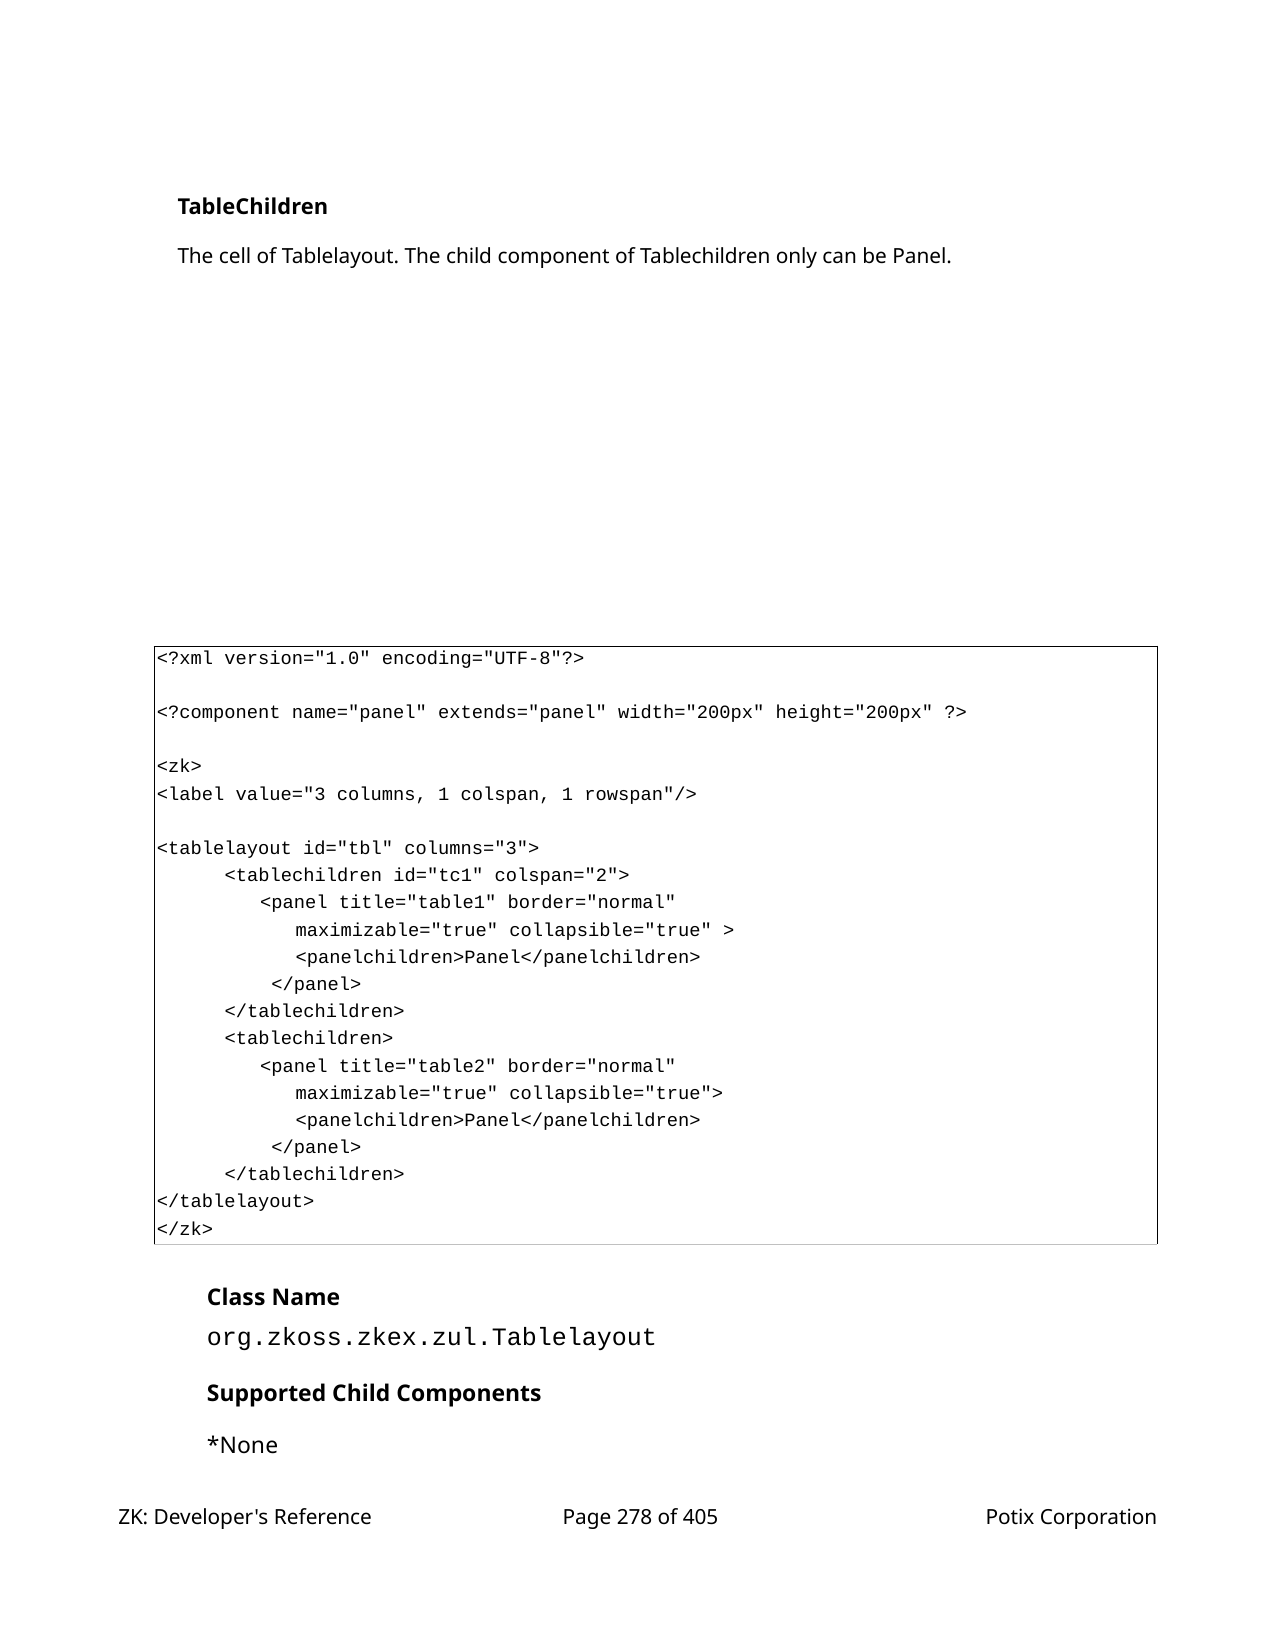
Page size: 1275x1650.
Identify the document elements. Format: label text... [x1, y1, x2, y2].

text maximizable="true" collapsible="true" > [155, 917, 1157, 942]
text The cell of Tablelayout. The child component of Tablechildren only can be Panel. [177, 241, 1157, 269]
text <panelchildren>Panel</panelchildren> [155, 945, 1157, 969]
text <tablechildren id="tc1" colspan="2"> [155, 863, 1157, 887]
text </zk> [155, 1217, 1157, 1244]
subtitle Class Name [207, 1281, 1157, 1312]
text <tablechildren> [155, 1026, 1157, 1051]
text <panelchildren>Panel</panelchildren> [155, 1108, 1157, 1132]
text <?component name="panel" extends="panel" width="200px" height="200px" ?> [155, 700, 1157, 724]
text *None [207, 1429, 1157, 1461]
text org.zkoss.zkex.zul.Tablelayout [207, 1324, 1157, 1352]
text <tablelayout id="tbl" columns="3"> [155, 836, 1157, 860]
text <panel title="table2" border="normal" [155, 1053, 1157, 1078]
subtitle Supported Child Components [207, 1377, 1157, 1409]
text </tablechildren> [155, 999, 1157, 1023]
text </panel> [155, 1135, 1157, 1159]
text </panel> [155, 972, 1157, 996]
text <zk> [155, 754, 1157, 779]
text maximizable="true" collapsible="true"> [155, 1081, 1157, 1105]
text <?xml version="1.0" encoding="UTF-8"?> [155, 647, 1157, 670]
text </tablelayout> [155, 1189, 1157, 1214]
subtitle TableChildren [177, 191, 1157, 221]
text <label value="3 columns, 1 colspan, 1 rowspan"/> [155, 782, 1157, 806]
text <panel title="table1" border="normal" [155, 890, 1157, 914]
text </tablechildren> [155, 1162, 1157, 1186]
